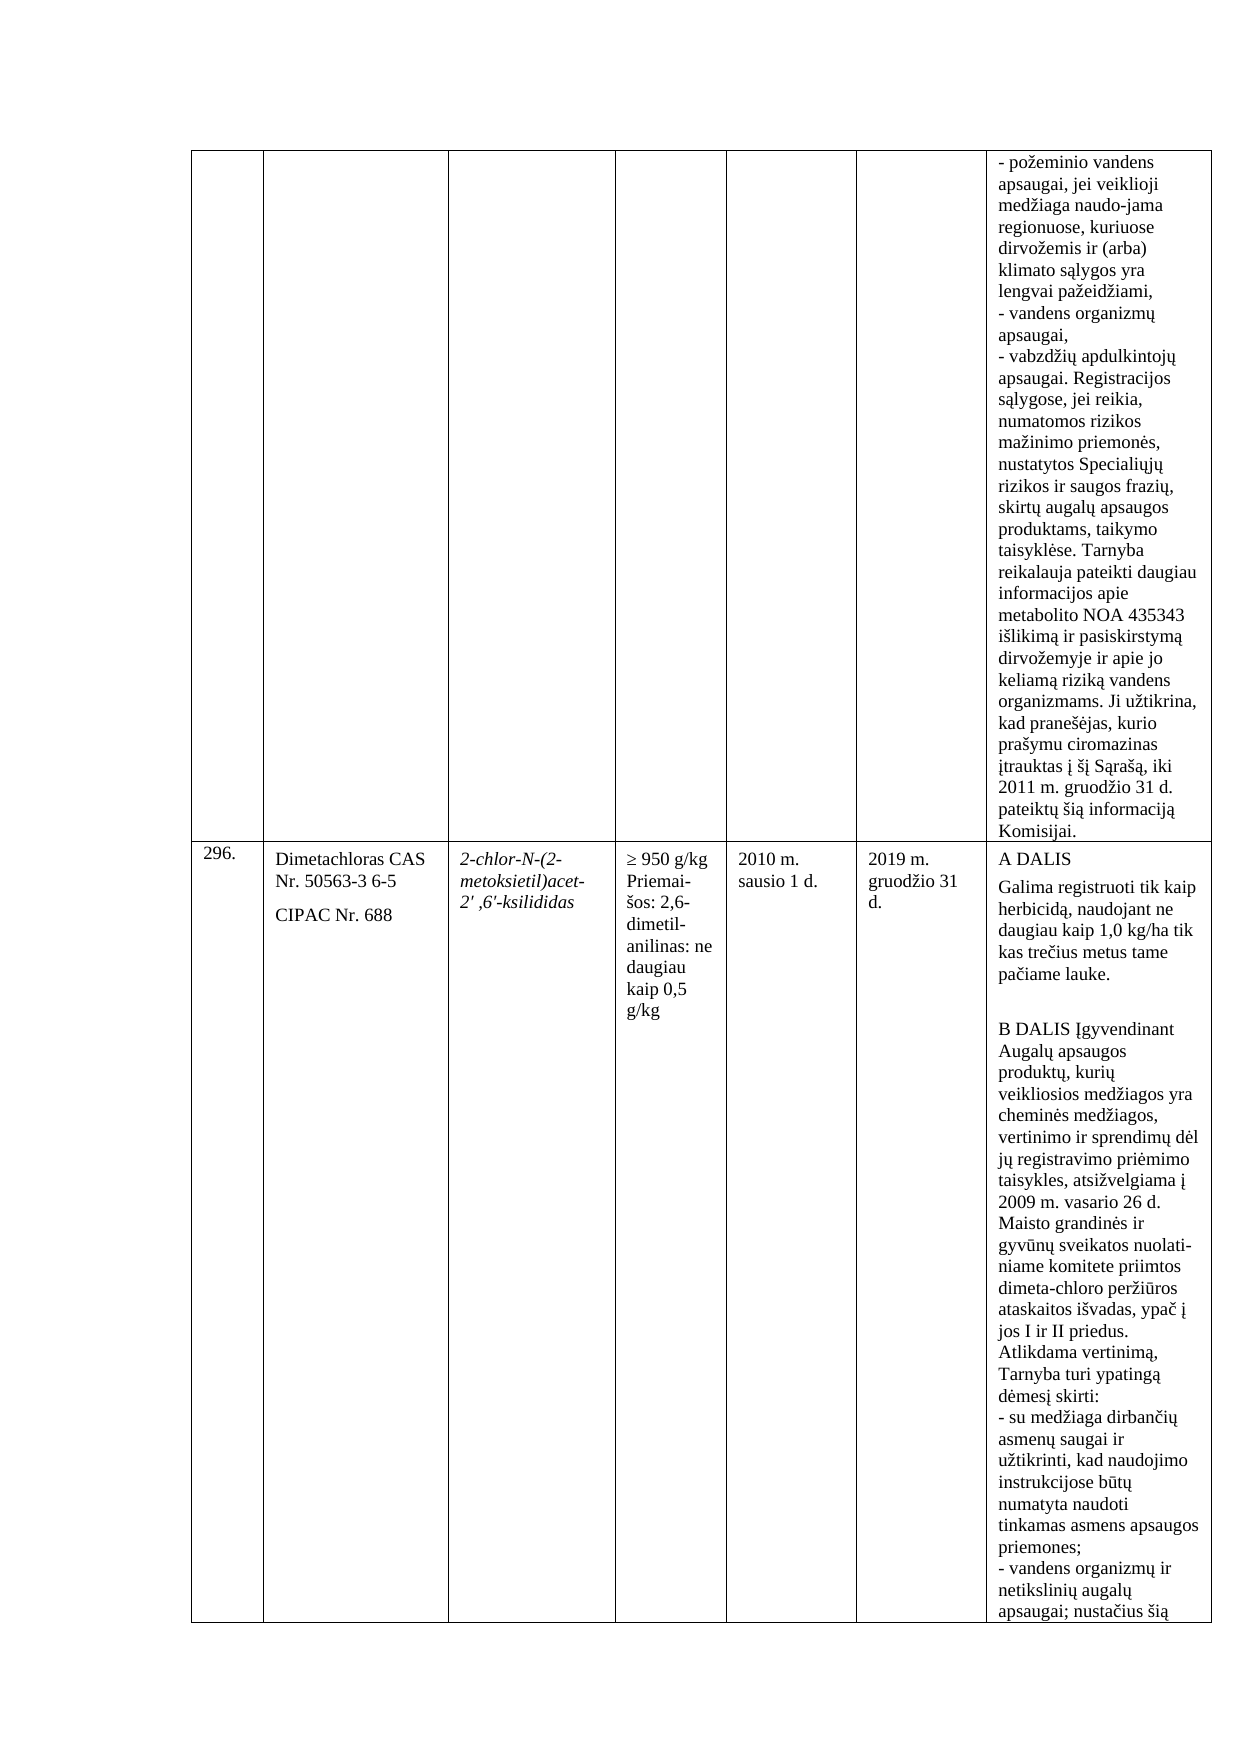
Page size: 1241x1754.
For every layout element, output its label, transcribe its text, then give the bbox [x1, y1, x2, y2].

table_cell 296. [192, 842, 263, 1622]
table_cell [264, 151, 448, 841]
table_cell [187, 150, 191, 841]
table_cell 2-chlor-N-(2- metoksietil)acet- 2′ ,6′-ksilididas [449, 842, 615, 1622]
table_cell 2019 m. gruodžio 31 d. [857, 842, 986, 1622]
table_cell ≥ 950 g/kg Priemai-šos: 2,6- dimetil-anilinas: ne daugiau kaip 0,5 g/kg [616, 842, 726, 1622]
table_cell Dimetachloras CAS Nr. 50563-3 6-5 CIPAC Nr. 688 [264, 842, 448, 1622]
table_cell [727, 151, 856, 841]
table_cell [616, 151, 726, 841]
table_cell - požeminio vandens apsaugai, jei veiklioji medžiaga naudo-jama regionuose, kuriuose dirvožemis ir (arba) klimato sąlygos yra lengvai pažeidžiami, - vandens organizmų apsaugai, - vabzdžių apdulkintojų apsaugai. Registracijos sąlygose, jei reikia, numatomos rizikos mažinimo priemonės, nustatytos Specialiųjų rizikos ir saugos frazių, skirtų augalų apsaugos produktams, taikymo taisyklėse. Tarnyba reikalauja pateikti daugiau informacijos apie metabolito NOA 435343 išlikimą ir pasiskirstymą dirvožemyje ir apie jo keliamą riziką vandens organizmams. Ji užtikrina, kad pranešėjas, kurio prašymu ciromazinas įtrauktas į šį Sąrašą, iki 2011 m. gruodžio 31 d. pateiktų šią informaciją Komisijai. [987, 151, 1211, 841]
table_cell [857, 151, 986, 841]
table_cell 2010 m. sausio 1 d. [727, 842, 856, 1622]
table_cell [192, 151, 263, 841]
table_cell A DALIS Galima registruoti tik kaip herbicidą, naudojant ne daugiau kaip 1,0 kg/ha tik kas trečius metus tame pačiame lauke. B DALIS Įgyvendinant Augalų apsaugos produktų, kurių veikliosios medžiagos yra cheminės medžiagos, vertinimo ir sprendimų dėl jų registravimo priėmimo taisykles, atsižvelgiama į 2009 m. vasario 26 d. Maisto grandinės ir gyvūnų sveikatos nuolati-niame komitete priimtos dimeta-chloro peržiūros ataskaitos išvadas, ypač į jos I ir II priedus. Atlikdama vertinimą, Tarnyba turi ypatingą dėmesį skirti: - su medžiaga dirbančių asmenų saugai ir užtikrinti, kad naudojimo instrukcijose būtų numatyta naudoti tinkamas asmens apsaugos priemones; - vandens organizmų ir netikslinių augalų apsaugai; nustačius šią [987, 842, 1211, 1622]
table_cell [449, 151, 615, 841]
table_cell [187, 841, 191, 1622]
